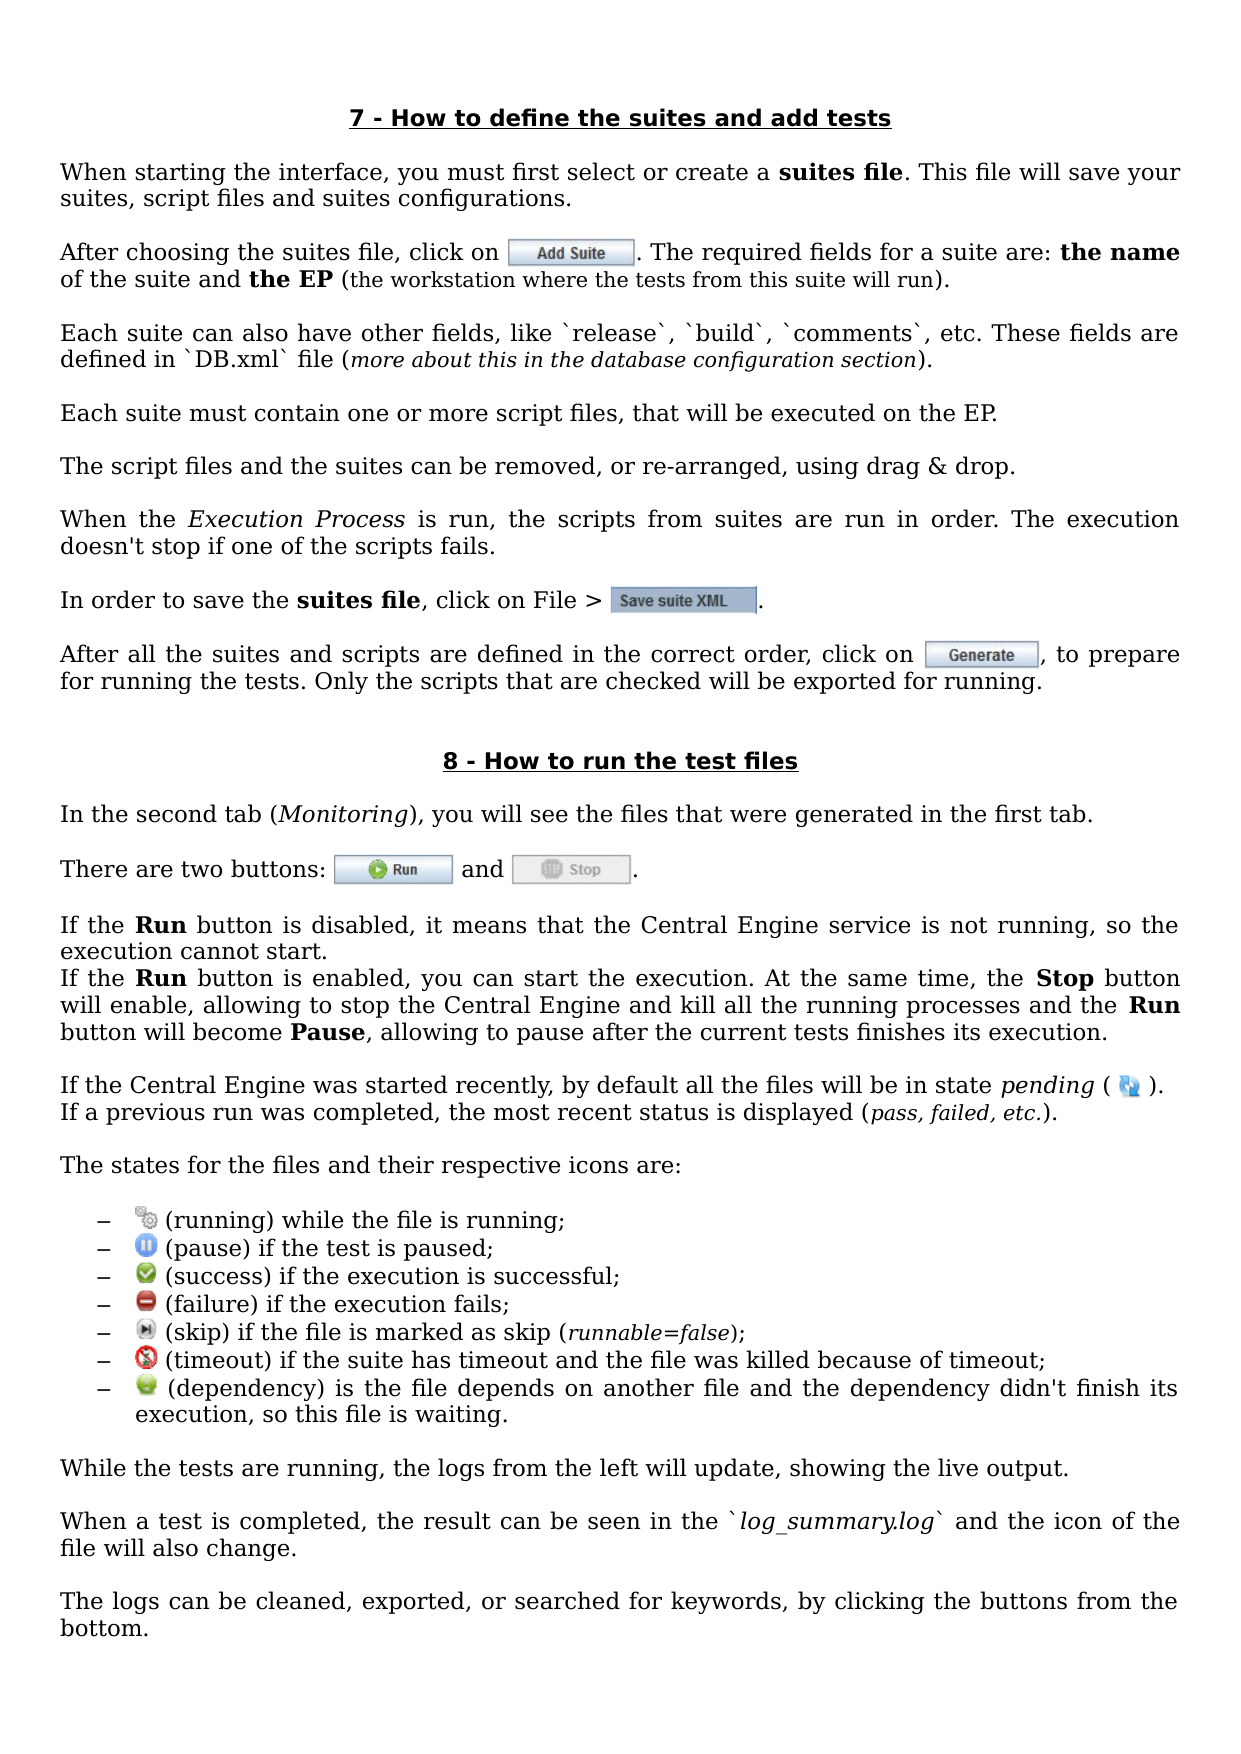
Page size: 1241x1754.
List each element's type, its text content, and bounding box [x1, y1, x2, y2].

text The script files and the suites can be removed, or re-arranged, using drag & drop. [60, 453, 1181, 480]
text The logs can be cleaned, exported, or searched for keywords, by clicking the buttons from the bottom. [60, 1588, 1181, 1641]
list (timeout) if the suite has timeout and the file was killed because of timeout; [97, 1346, 1181, 1373]
picture [135, 1233, 158, 1257]
list (pause) if the test is paused; [97, 1234, 1181, 1262]
text . [757, 586, 1181, 614]
text 8 - How to run the test files [60, 748, 1181, 775]
text In the second tab (Monitoring), you will see the files that were generated in the first tab. [60, 801, 1181, 828]
picture [135, 1289, 158, 1313]
text 7 - How to define the suites and add tests [60, 105, 1181, 132]
picture [135, 1373, 158, 1396]
text There are two buttons: [60, 855, 333, 885]
text After all the suites and scripts are defined in the correct order, click on , to prepare for running the tests. Only the scripts that are checked will be exported for running. [60, 641, 1181, 695]
list (dependency) is the file depends on another file and the dependency didn't finish its execution, so this file is waiting. [97, 1373, 1181, 1428]
picture [610, 586, 757, 614]
picture [135, 1261, 158, 1285]
text If the Run button is disabled, it means that the Central Engine service is not running, so the execution cannot start. [60, 911, 1181, 965]
text If the Central Engine was started recently, by default all the files will be in state pending ( ). [60, 1073, 1181, 1099]
list (success) if the execution is successful; [97, 1262, 1181, 1290]
text and [454, 855, 511, 885]
text . [632, 855, 1181, 885]
picture [135, 1345, 158, 1369]
list (failure) if the execution fails; [97, 1290, 1181, 1318]
list (skip) if the file is marked as skip (runnable=false); [97, 1318, 1181, 1346]
picture [135, 1317, 158, 1341]
picture [1118, 1074, 1141, 1098]
text Each suite can also have other fields, like `release`, `build`, `comments`, etc. These fields are defined in `DB.xml` file (more about this in the database configuration section). [60, 320, 1181, 373]
text If the Run button is enabled, you can start the execution. At the same time, the Stop button will enable, allowing to stop the Central Engine and kill all the running processes and the Run button will become Pause, allowing to pause after the current tests finishes its execution. [60, 965, 1181, 1046]
text The states for the files and their respective icons are: [60, 1153, 1181, 1179]
text When a test is completed, the result can be seen in the `log_summary.log` and the icon of the file will also change. [60, 1508, 1181, 1561]
picture [511, 854, 632, 885]
list (running) while the file is running; [97, 1206, 1181, 1234]
text In order to save the suites file, click on File > [60, 586, 610, 614]
picture [135, 1206, 158, 1229]
picture [924, 640, 1040, 669]
text When starting the interface, you must first select or create a suites file. This file will save your suites, script files and suites configurations. [60, 158, 1181, 212]
text If a previous run was completed, the most recent status is displayed (pass, failed, etc.). [60, 1099, 1181, 1126]
text Each suite must contain one or more script files, that will be executed on the EP. [60, 400, 1181, 426]
text While the tests are running, the logs from the left will update, showing the live output. [60, 1455, 1181, 1481]
text When the Execution Process is run, the scripts from suites are run in order. The execution doesn't stop if one of the scripts fails. [60, 506, 1181, 560]
text After choosing the suites file, click on . The required fields for a suite are: the name of the suite and the EP (the workstation where the tests from this suite will run). [60, 239, 1181, 293]
picture [507, 238, 636, 267]
picture [333, 854, 454, 885]
